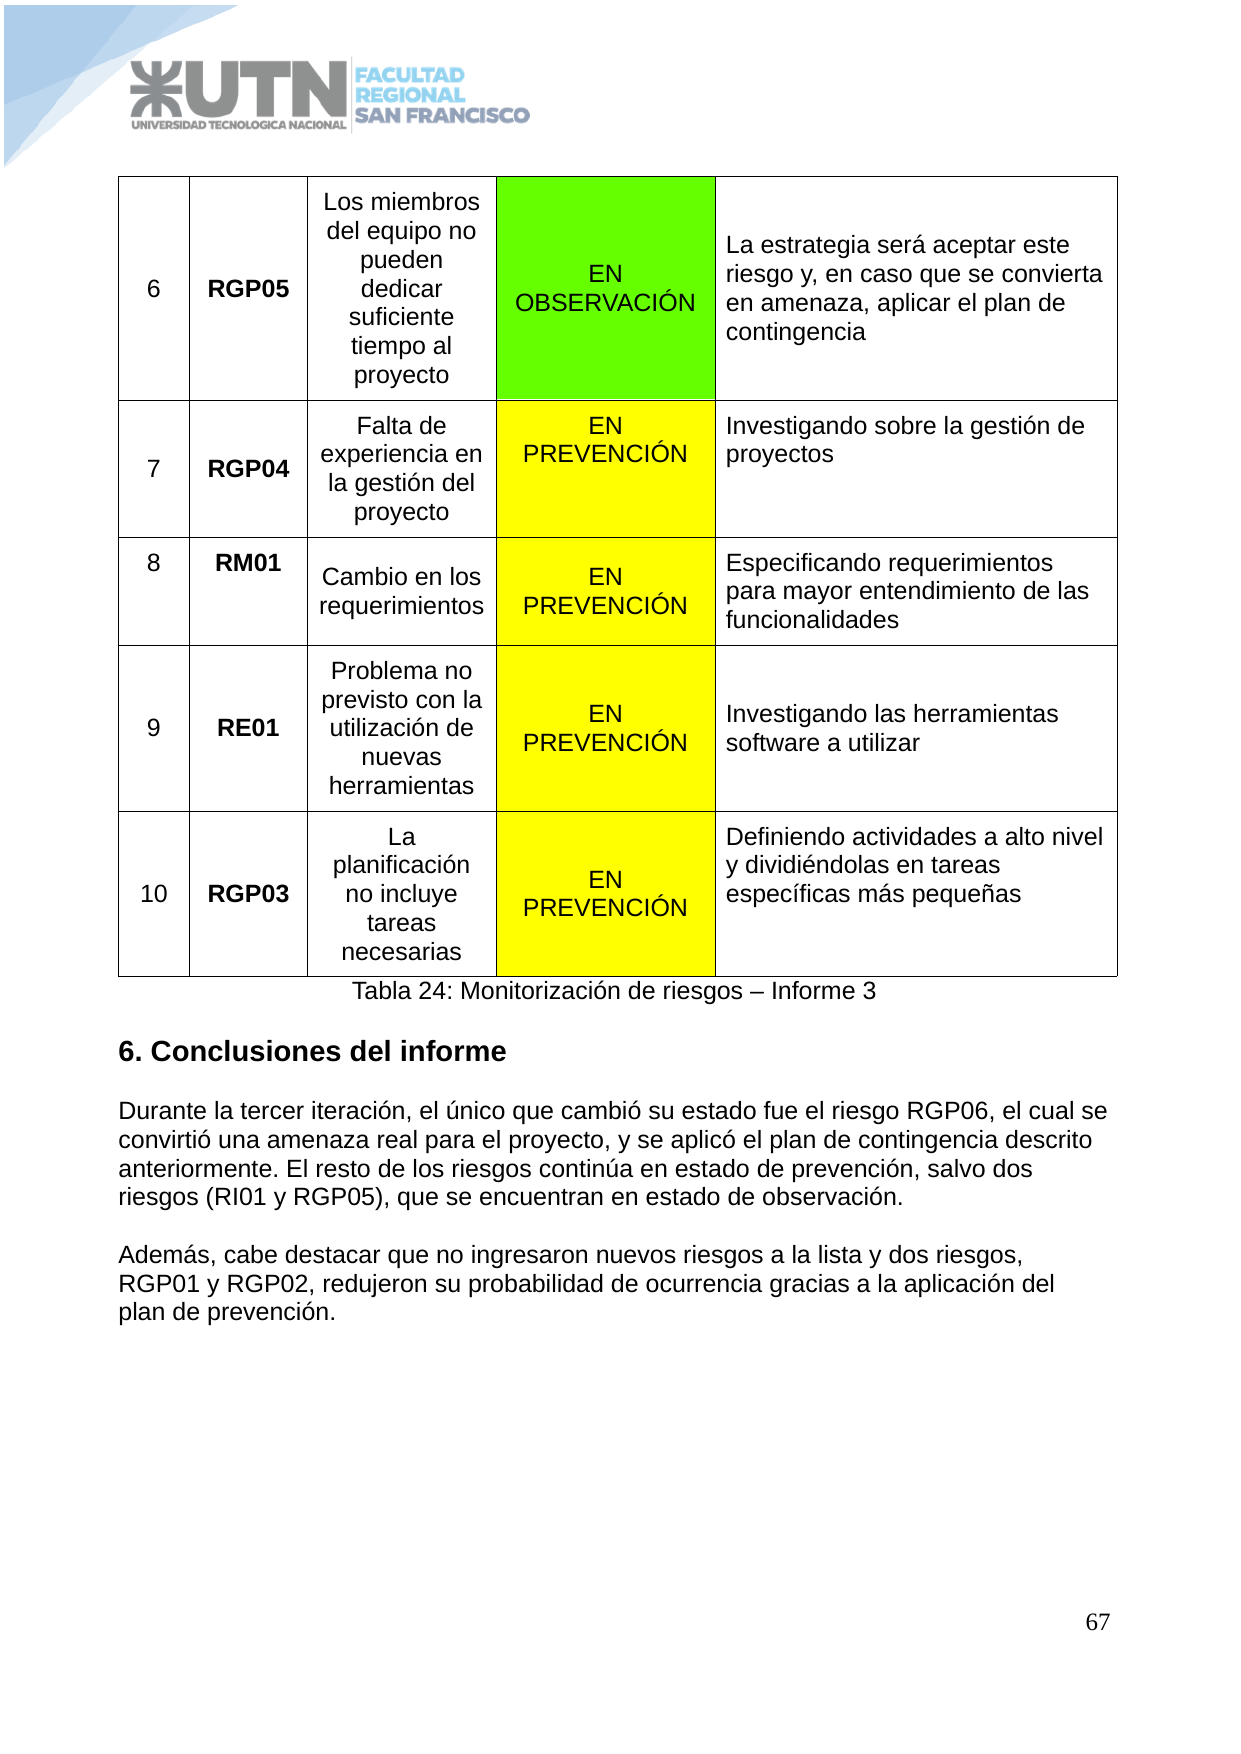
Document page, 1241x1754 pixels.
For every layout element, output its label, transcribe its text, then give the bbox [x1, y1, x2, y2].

table_cell 8 [119, 538, 189, 645]
table_cell RGP04 [190, 401, 307, 537]
table_cell RE01 [190, 646, 307, 811]
text Además, cabe destacar que no ingresaron nuevos riesgos a la lista y dos riesgos, RGP01 y RGP02, redujeron su probabilidad de ocurrencia gracias a la aplicación del plan de prevención. [118, 1240, 1110, 1326]
table_cell La estrategia será aceptar este riesgo y, en caso que se convierta en amenaza, aplicar el plan de contingencia [716, 177, 1117, 399]
table_cell Cambio en los requerimientos [308, 538, 496, 645]
table_cell EN PREVENCIÓN [497, 401, 715, 537]
text 6. Conclusiones del informe [118, 1034, 1110, 1067]
table_cell Falta de experiencia en la gestión del proyecto [308, 401, 496, 537]
table_cell 7 [119, 401, 189, 537]
table_cell Especificando requerimientos para mayor entendimiento de las funcionalidades [716, 538, 1117, 645]
table_cell RGP03 [190, 812, 307, 976]
picture [3, 5, 532, 169]
text Durante la tercer iteración, el único que cambió su estado fue el riesgo RGP06, el cual se convirtió una amenaza real para el proyecto, y se aplicó el plan de contingencia descrito anteriormente. El resto de los riesgos continúa en estado de prevención, salvo dos riesgos (RI01 y RGP05), que se encuentran en estado de observación. [118, 1096, 1110, 1211]
table_cell EN PREVENCIÓN [497, 538, 715, 645]
table_cell EN PREVENCIÓN [497, 646, 715, 811]
table_cell La planificación no incluye tareas necesarias [308, 812, 496, 976]
text Tabla 24: Monitorización de riesgos – Informe 3 [118, 977, 1110, 1005]
table_cell RGP05 [190, 177, 307, 399]
table_cell 10 [119, 812, 189, 976]
table_cell Problema no previsto con la utilización de nuevas herramientas [308, 646, 496, 811]
table_cell EN PREVENCIÓN [497, 812, 715, 976]
table_cell 9 [119, 646, 189, 811]
table_cell Definiendo actividades a alto nivel y dividiéndolas en tareas específicas más pequeñas [716, 812, 1117, 976]
table_cell 6 [119, 177, 189, 399]
table_cell Investigando las herramientas software a utilizar [716, 646, 1117, 811]
table_cell EN OBSERVACIÓN [497, 177, 715, 399]
table_cell RM01 [190, 538, 307, 645]
table_cell Los miembros del equipo no pueden dedicar suficiente tiempo al proyecto [308, 177, 496, 399]
table_cell Investigando sobre la gestión de proyectos [716, 401, 1117, 537]
